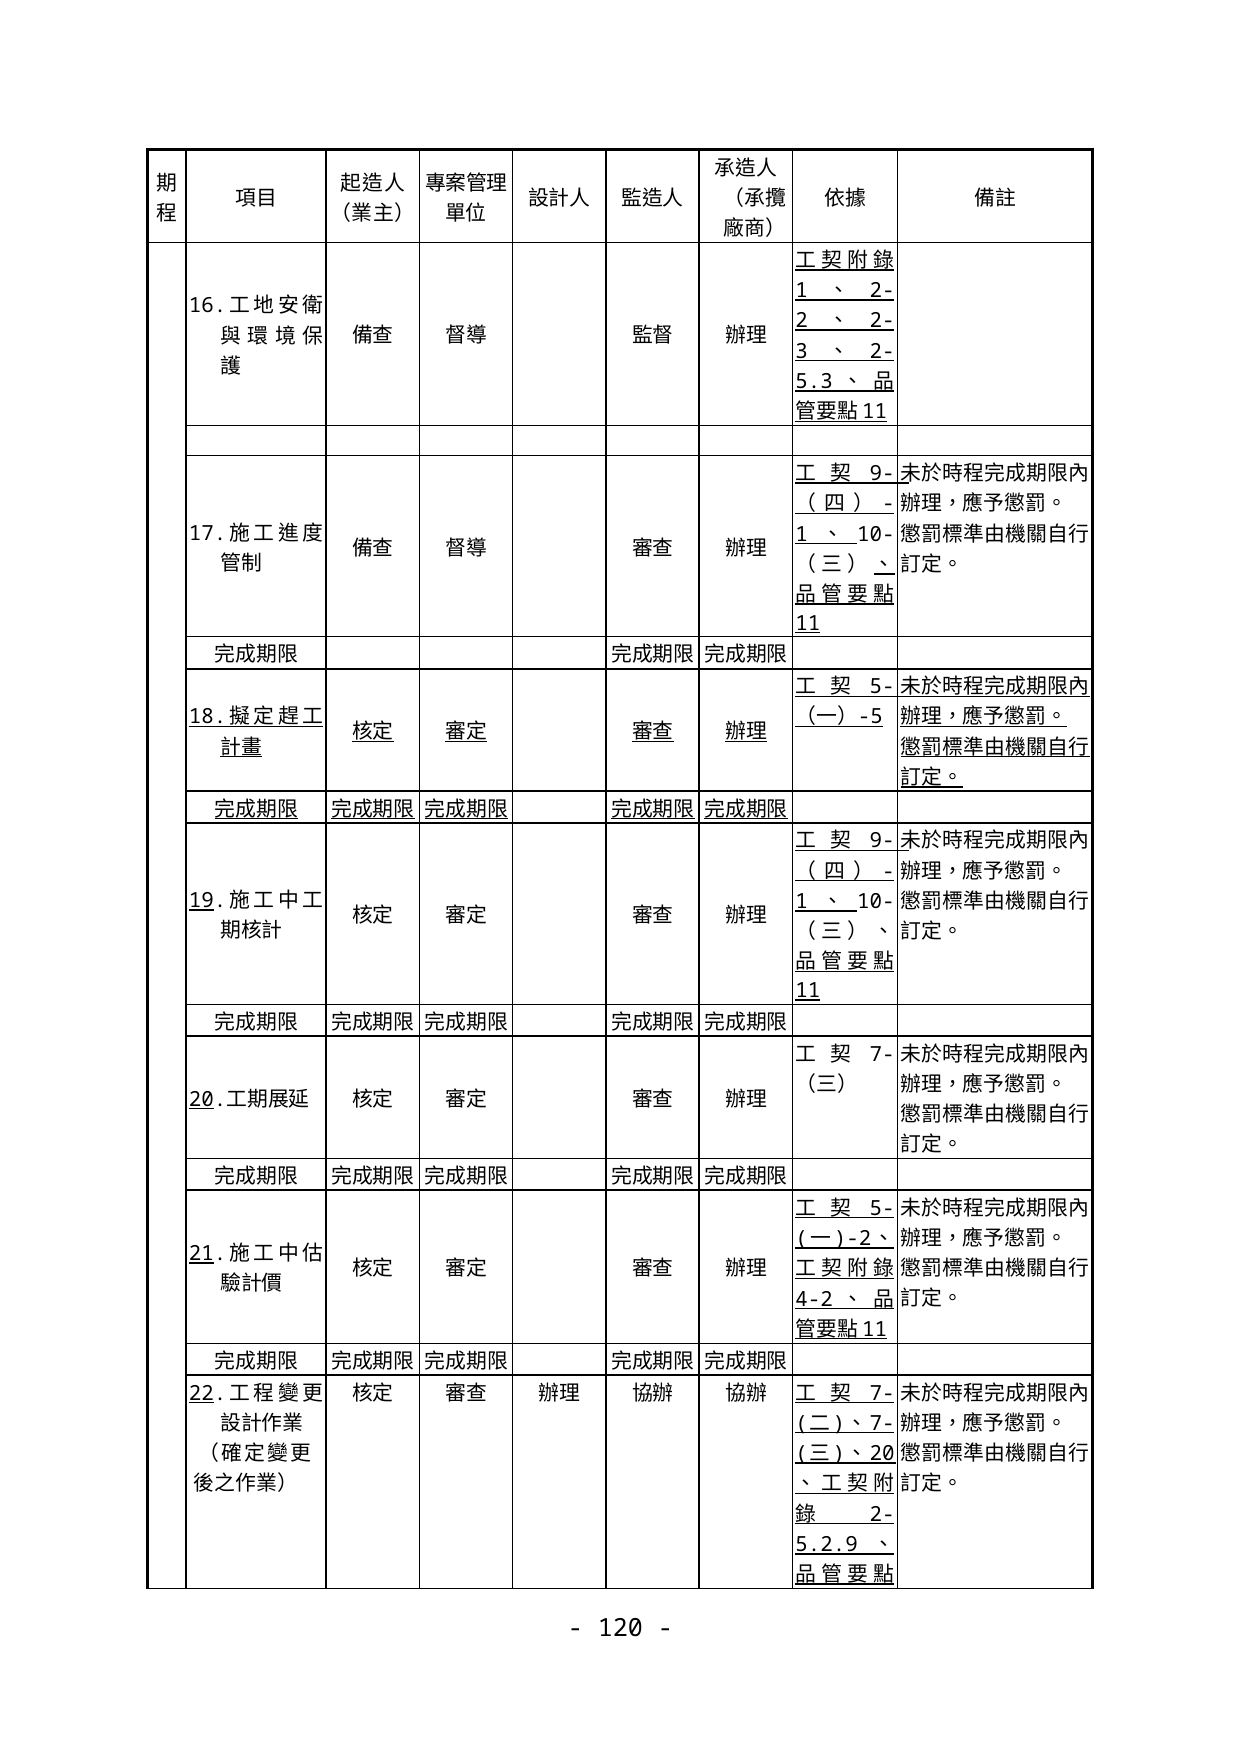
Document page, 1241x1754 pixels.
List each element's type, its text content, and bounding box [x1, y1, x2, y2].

table_cell 完成期限 [700, 1005, 792, 1035]
table_cell [793, 792, 897, 822]
table_cell 工契9-（四）-1、10-（三）、品管要點11 [793, 456, 897, 636]
table_cell 審查 [420, 1376, 512, 1588]
table_cell 16.工地安衛與環境保護 [187, 243, 325, 425]
table_cell 完成期限 [420, 1005, 512, 1035]
table_cell [898, 637, 1091, 668]
table_cell [420, 637, 512, 668]
table_cell 工契5-(一)-2、工契附錄4-2、品管要點11 [793, 1191, 897, 1342]
table_cell [700, 426, 792, 455]
table_header 專案管理單位 [420, 151, 512, 241]
table_cell [187, 426, 325, 455]
table_header 項目 [187, 151, 325, 241]
table_cell [513, 243, 605, 425]
table_cell 完成期限 [187, 792, 325, 822]
table_cell 核定 [327, 824, 419, 1003]
table_cell 工契9-（四）-1、10-（三）、品管要點11 [793, 824, 897, 1003]
table_cell 審定 [420, 670, 512, 790]
table_cell [513, 1159, 605, 1189]
table_cell 未於時程完成期限內辦理，應予懲罰。 懲罰標準由機關自行訂定。 [898, 1037, 1091, 1158]
table_cell 備查 [327, 456, 419, 636]
table_cell [513, 637, 605, 668]
table_cell [420, 426, 512, 455]
table_cell [898, 792, 1091, 822]
table_cell [513, 792, 605, 822]
table_cell 18.擬定趕工計畫 [187, 670, 325, 790]
table_cell 督導 [420, 456, 512, 636]
table_cell 完成期限 [187, 1159, 325, 1189]
table_cell 完成期限 [187, 1005, 325, 1035]
table_cell 完成期限 [420, 792, 512, 822]
table_cell 核定 [327, 1376, 419, 1588]
table_cell 19.施工中工期核計 [187, 824, 325, 1003]
table_cell 督導 [420, 243, 512, 425]
table_cell 22.工程變更設計作業 （確定變更後之作業） [187, 1376, 325, 1588]
table_cell [513, 824, 605, 1003]
table_cell 完成期限 [607, 1159, 698, 1189]
table_header 設計人 [513, 151, 605, 241]
table_cell 未於時程完成期限內辦理，應予懲罰。 懲罰標準由機關自行訂定。 [898, 824, 1091, 1003]
table_cell 辦理 [700, 1191, 792, 1342]
table_cell [513, 1037, 605, 1158]
table_cell 辦理 [700, 456, 792, 636]
table_cell [149, 243, 185, 1588]
table_cell [513, 1344, 605, 1374]
table_cell 審定 [420, 824, 512, 1003]
table_cell 辦理 [513, 1376, 605, 1588]
table_cell 審定 [420, 1037, 512, 1158]
table_cell 監督 [607, 243, 698, 425]
table_header 期程 [149, 151, 185, 241]
table_cell 完成期限 [327, 1159, 419, 1189]
table_cell [793, 1159, 897, 1189]
table_cell 完成期限 [327, 1344, 419, 1374]
table_cell 完成期限 [327, 1005, 419, 1035]
table_cell 完成期限 [607, 637, 698, 668]
table_cell [793, 1344, 897, 1374]
table_cell 辦理 [700, 670, 792, 790]
table_cell [513, 456, 605, 636]
table_cell [898, 1159, 1091, 1189]
table_header 起造人（業主） [327, 151, 419, 241]
table_cell 備查 [327, 243, 419, 425]
table_cell 完成期限 [607, 792, 698, 822]
table_cell 審查 [607, 1191, 698, 1342]
table_cell 完成期限 [700, 1344, 792, 1374]
table_cell 核定 [327, 1191, 419, 1342]
table_cell 審查 [607, 824, 698, 1003]
table_cell 完成期限 [700, 792, 792, 822]
table_cell 核定 [327, 1037, 419, 1158]
table_cell [793, 1005, 897, 1035]
table_cell [898, 243, 1091, 425]
table_cell [327, 426, 419, 455]
table_cell 完成期限 [607, 1005, 698, 1035]
table_cell 工契7-（三） [793, 1037, 897, 1158]
table_cell 完成期限 [327, 792, 419, 822]
table_cell [607, 426, 698, 455]
table_cell [898, 1005, 1091, 1035]
table_header 承造人（承攬廠商） [700, 151, 792, 241]
table_cell [513, 670, 605, 790]
table_cell [793, 426, 897, 455]
table_cell [327, 637, 419, 668]
table_header 依據 [793, 151, 897, 241]
table_cell 辦理 [700, 1037, 792, 1158]
table_cell 未於時程完成期限內辦理，應予懲罰。 懲罰標準由機關自行訂定。 [898, 670, 1091, 790]
table_header 備註 [898, 151, 1091, 241]
table_cell 工契7-(二)、7-(三)、20、工契附錄2-5.2.9、品管要點 [793, 1376, 897, 1588]
table_cell 20.工期展延 [187, 1037, 325, 1158]
table_cell [513, 426, 605, 455]
table_header 監造人 [607, 151, 698, 241]
table_cell 審查 [607, 670, 698, 790]
table_cell [513, 1191, 605, 1342]
table_cell 審查 [607, 456, 698, 636]
table_cell 辦理 [700, 824, 792, 1003]
table_cell 核定 [327, 670, 419, 790]
table_cell 完成期限 [700, 637, 792, 668]
table_cell 審查 [607, 1037, 698, 1158]
table_cell 21.施工中估驗計價 [187, 1191, 325, 1342]
table_cell 完成期限 [420, 1159, 512, 1189]
table_cell 完成期限 [700, 1159, 792, 1189]
table_cell 完成期限 [187, 1344, 325, 1374]
table_cell 17.施工進度管制 [187, 456, 325, 636]
table_cell [898, 426, 1091, 455]
table_cell 完成期限 [607, 1344, 698, 1374]
table_cell 未於時程完成期限內辦理，應予懲罰。 懲罰標準由機關自行訂定。 [898, 1191, 1091, 1342]
table_cell [793, 637, 897, 668]
table_cell 未於時程完成期限內辦理，應予懲罰。 懲罰標準由機關自行訂定。 [898, 1376, 1091, 1588]
table_cell [898, 1344, 1091, 1374]
table_cell 辦理 [700, 243, 792, 425]
table_cell 工契5-（一）-5 [793, 670, 897, 790]
table_cell 協辦 [700, 1376, 792, 1588]
table_cell [513, 1005, 605, 1035]
table_cell 未於時程完成期限內辦理，應予懲罰。 懲罰標準由機關自行訂定。 [898, 456, 1091, 636]
table_cell 工契附錄1、2-2、2-3、2-5.3、品管要點11 [793, 243, 897, 425]
table_cell 協辦 [607, 1376, 698, 1588]
table_cell 完成期限 [420, 1344, 512, 1374]
table_cell 完成期限 [187, 637, 325, 668]
table_cell 審定 [420, 1191, 512, 1342]
